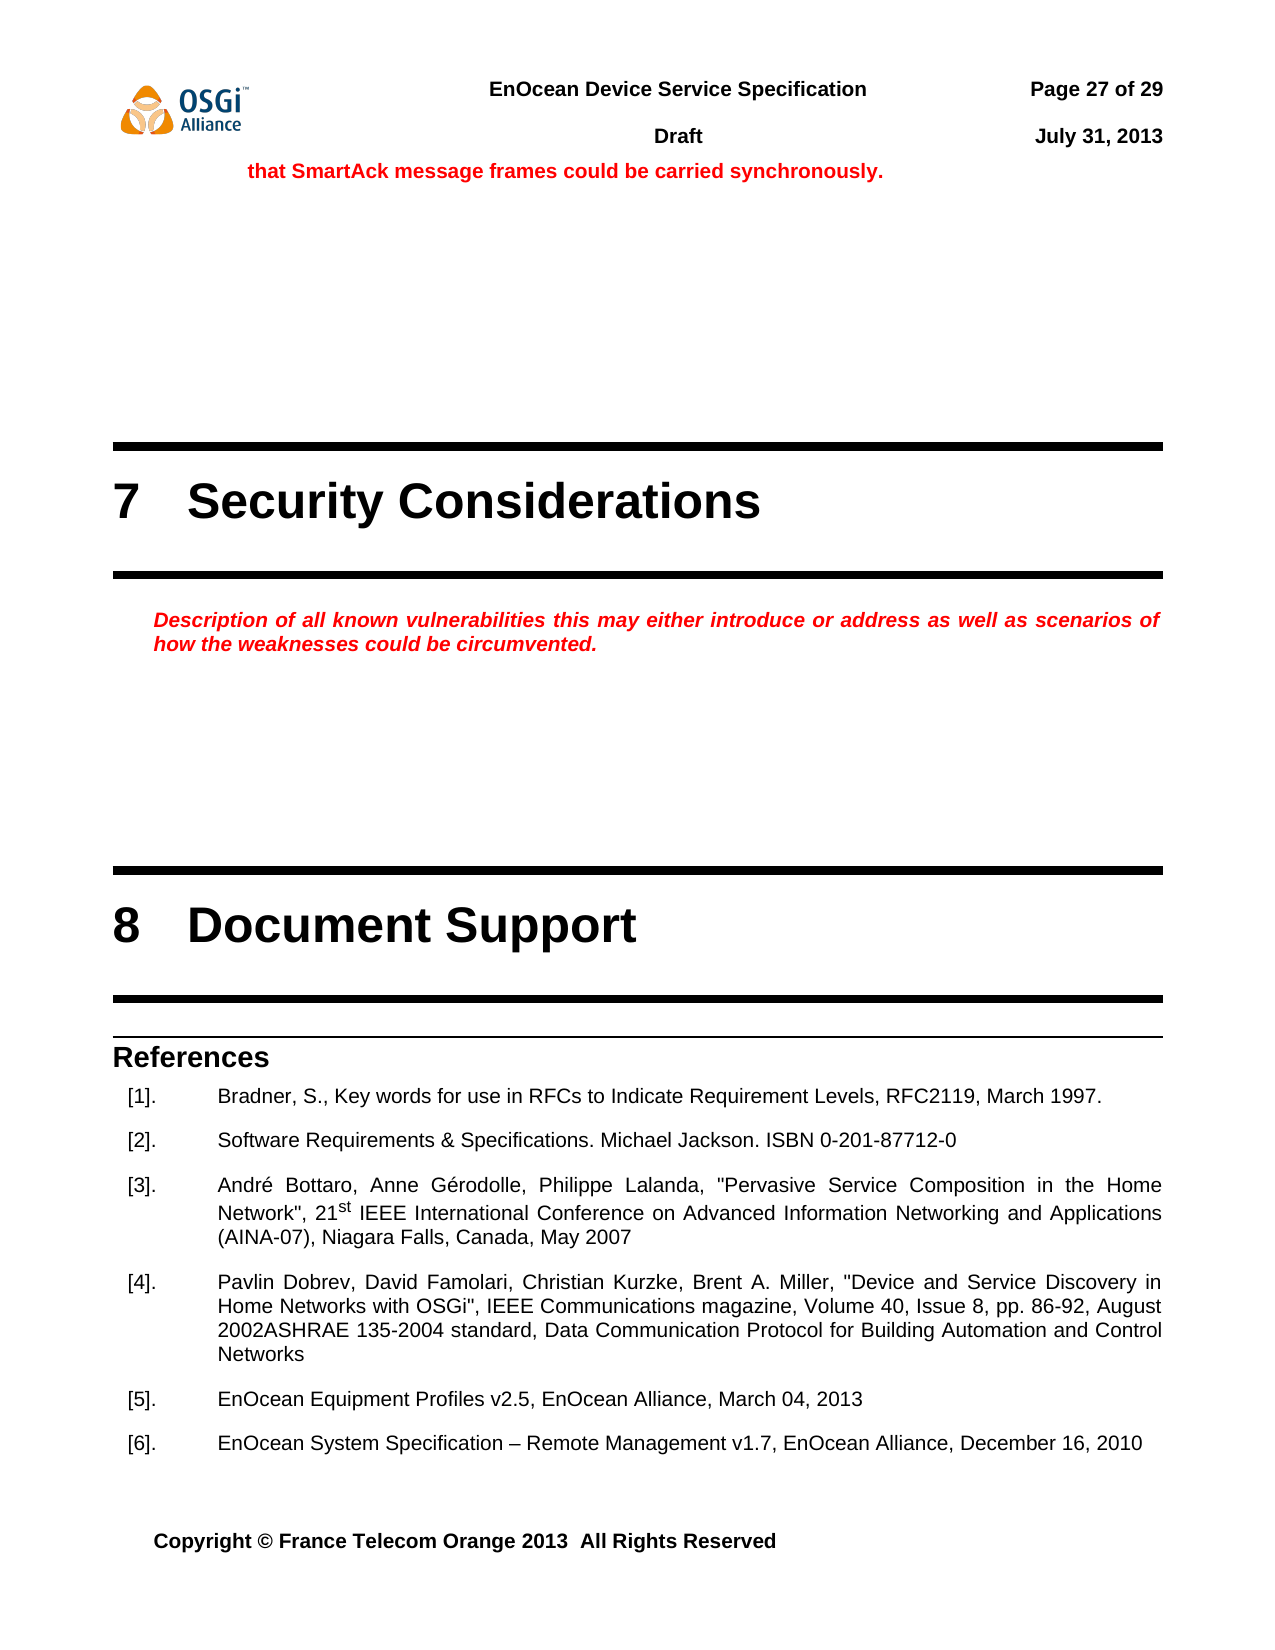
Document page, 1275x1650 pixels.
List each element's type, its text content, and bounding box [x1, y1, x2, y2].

text that SmartAck message frames could be carried synchronously. [247, 159, 1163, 183]
list EnOcean Equipment Profiles v2.5, EnOcean Alliance, March 04, 2013 [127, 1386, 1163, 1410]
picture [113, 78, 257, 142]
list André Bottaro, Anne Gérodolle, Philippe Lalanda, "Pervasive Service Composition in the Home Network", 21st IEEE International Conference on Advanced Information Networking and Applications (AINA-07), Niagara Falls, Canada, May 2007 [127, 1173, 1163, 1249]
list Bradner, S., Key words for use in RFCs to Indicate Requirement Levels, RFC2119, March 1997. [127, 1083, 1163, 1107]
subtitle Security Considerations [112, 443, 1163, 579]
list EnOcean System Specification – Remote Management v1.7, EnOcean Alliance, December 16, 2010 [127, 1431, 1163, 1455]
subtitle References [112, 1037, 1163, 1073]
list Pavlin Dobrev, David Famolari, Christian Kurzke, Brent A. Miller, "Device and Service Discovery in Home Networks with OSGi", IEEE Communications magazine, Volume 40, Issue 8, pp. 86-92, August 2002ASHRAE 135-2004 standard, Data Communication Protocol for Building Automation and Control Networks [127, 1270, 1163, 1366]
text Description of all known vulnerabilities this may either introduce or address as well as scenarios of how the weaknesses could be circumvented. [153, 608, 1163, 656]
list Software Requirements & Specifications. Michael Jackson. ISBN 0-201-87712-0 [127, 1128, 1163, 1152]
subtitle Document Support [112, 867, 1163, 1003]
